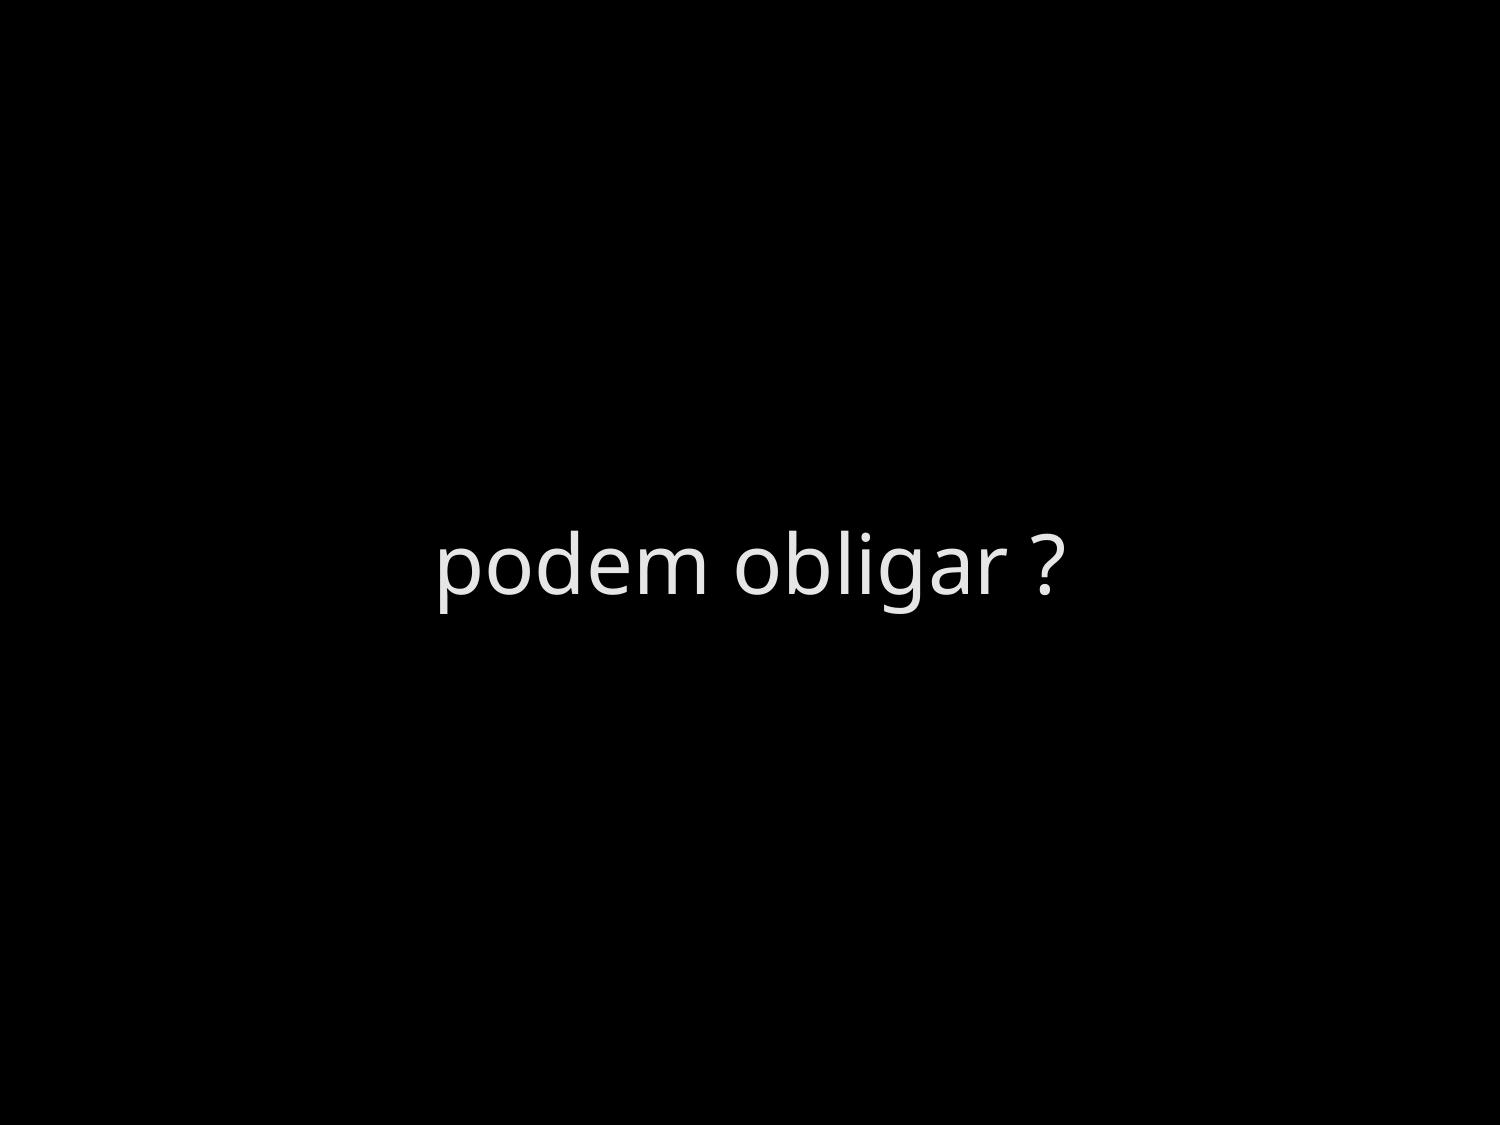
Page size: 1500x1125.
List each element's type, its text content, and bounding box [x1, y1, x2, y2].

title podem obligar ? [110, 468, 1392, 657]
